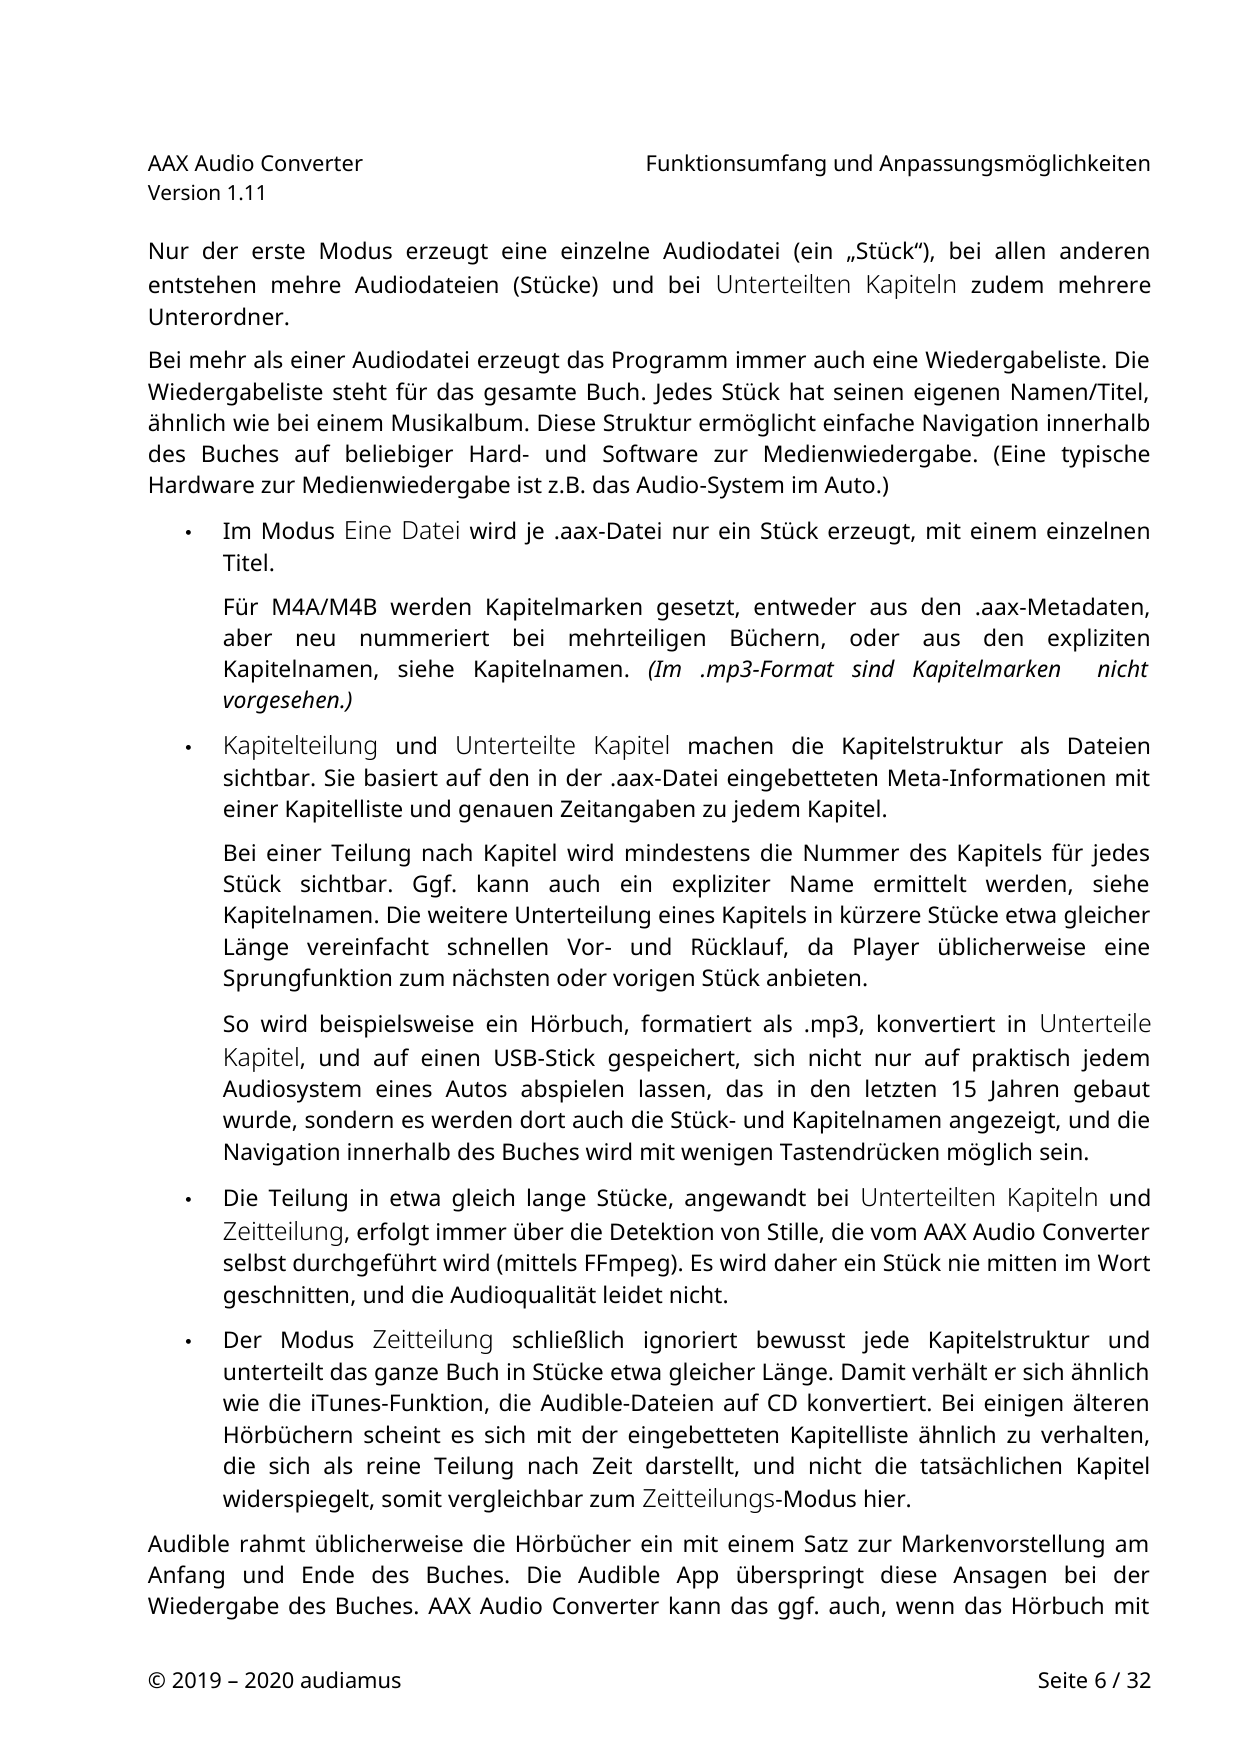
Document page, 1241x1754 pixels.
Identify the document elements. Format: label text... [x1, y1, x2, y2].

list Die Teilung in etwa gleich lange Stücke, angewandt bei Unterteilten Kapiteln und Zeitteilung, erfolgt immer über die Detektion von Stille, die vom AAX Audio Converter selbst durchgeführt wird (mittels FFmpeg). Es wird daher ein Stück nie mitten im Wort geschnitten, und die Audioqualität leidet nicht. [185, 1179, 1152, 1310]
list Im Modus Eine Datei wird je .aax-Datei nur ein Stück erzeugt, mit einem einzelnen Titel. [185, 513, 1152, 578]
list So wird beispielsweise ein Hörbuch, formatiert als .mp3, konvertiert in Unterteile Kapitel, und auf einen USB-Stick gespeichert, sich nicht nur auf praktisch jedem Audiosystem eines Autos abspielen lassen, das in den letzten 15 Jahren gebaut wurde, sondern es werden dort auch die Stück- und Kapitelnamen angezeigt, und die Navigation innerhalb des Buches wird mit wenigen Tastendrücken möglich sein. [185, 1005, 1152, 1167]
list Kapitelteilung und Unterteilte Kapitel machen die Kapitelstruktur als Dateien sichtbar. Sie basiert auf den in der .aax-Datei eingebetteten Meta-Informationen mit einer Kapitelliste und genauen Zeitangaben zu jedem Kapitel. [185, 728, 1152, 824]
text Audible rahmt üblicherweise die Hörbücher ein mit einem Satz zur Markenvorstellung am Anfang und Ende des Buches. Die Audible App überspringt diese Ansagen bei der Wiedergabe des Buches. AAX Audio Converter kann das ggf. auch, wenn das Hörbuch mit [148, 1527, 1152, 1621]
list Für M4A/M4B werden Kapitelmarken gesetzt, entweder aus den .aax-Metadaten, aber neu nummeriert bei mehrteiligen Büchern, oder aus den expliziten Kapitelnamen, siehe Kapitelnamen. (Im .mp3-Format sind Kapitelmarken nicht vorgesehen.) [185, 590, 1152, 715]
text Nur der erste Modus erzeugt eine einzelne Audiodatei (ein „Stück“), bei allen anderen entstehen mehre Audiodateien (Stücke) und bei Unterteilten Kapiteln zudem mehrere Unterordner. [148, 235, 1152, 332]
list Der Modus Zeitteilung schließlich ignoriert bewusst jede Kapitelstruktur und unterteilt das ganze Buch in Stücke etwa gleicher Länge. Damit verhält er sich ähnlich wie die iTunes-Funktion, die Audible-Dateien auf CD konvertiert. Bei einigen älteren Hörbüchern scheint es sich mit der eingebetteten Kapitelliste ähnlich zu verhalten, die sich als reine Teilung nach Zeit darstellt, und nicht die tatsächlichen Kapitel widerspiegelt, somit vergleichbar zum Zeitteilungs-Modus hier. [185, 1322, 1152, 1515]
list Bei einer Teilung nach Kapitel wird mindestens die Nummer des Kapitels für jedes Stück sichtbar. Ggf. kann auch ein expliziter Name ermittelt werden, siehe Kapitelnamen. Die weitere Unterteilung eines Kapitels in kürzere Stücke etwa gleicher Länge vereinfacht schnellen Vor- und Rücklauf, da Player üblicherweise eine Sprungfunktion zum nächsten oder vorigen Stück anbieten. [185, 837, 1152, 993]
text Bei mehr als einer Audiodatei erzeugt das Programm immer auch eine Wiedergabeliste. Die Wiedergabeliste steht für das gesamte Buch. Jedes Stück hat seinen eigenen Namen/Titel, ähnlich wie bei einem Musikalbum. Diese Struktur ermöglicht einfache Navigation innerhalb des Buches auf beliebiger Hard- und Software zur Medienwiedergabe. (Eine typische Hardware zur Medienwiedergabe ist z.B. das Audio-System im Auto.) [148, 344, 1152, 500]
